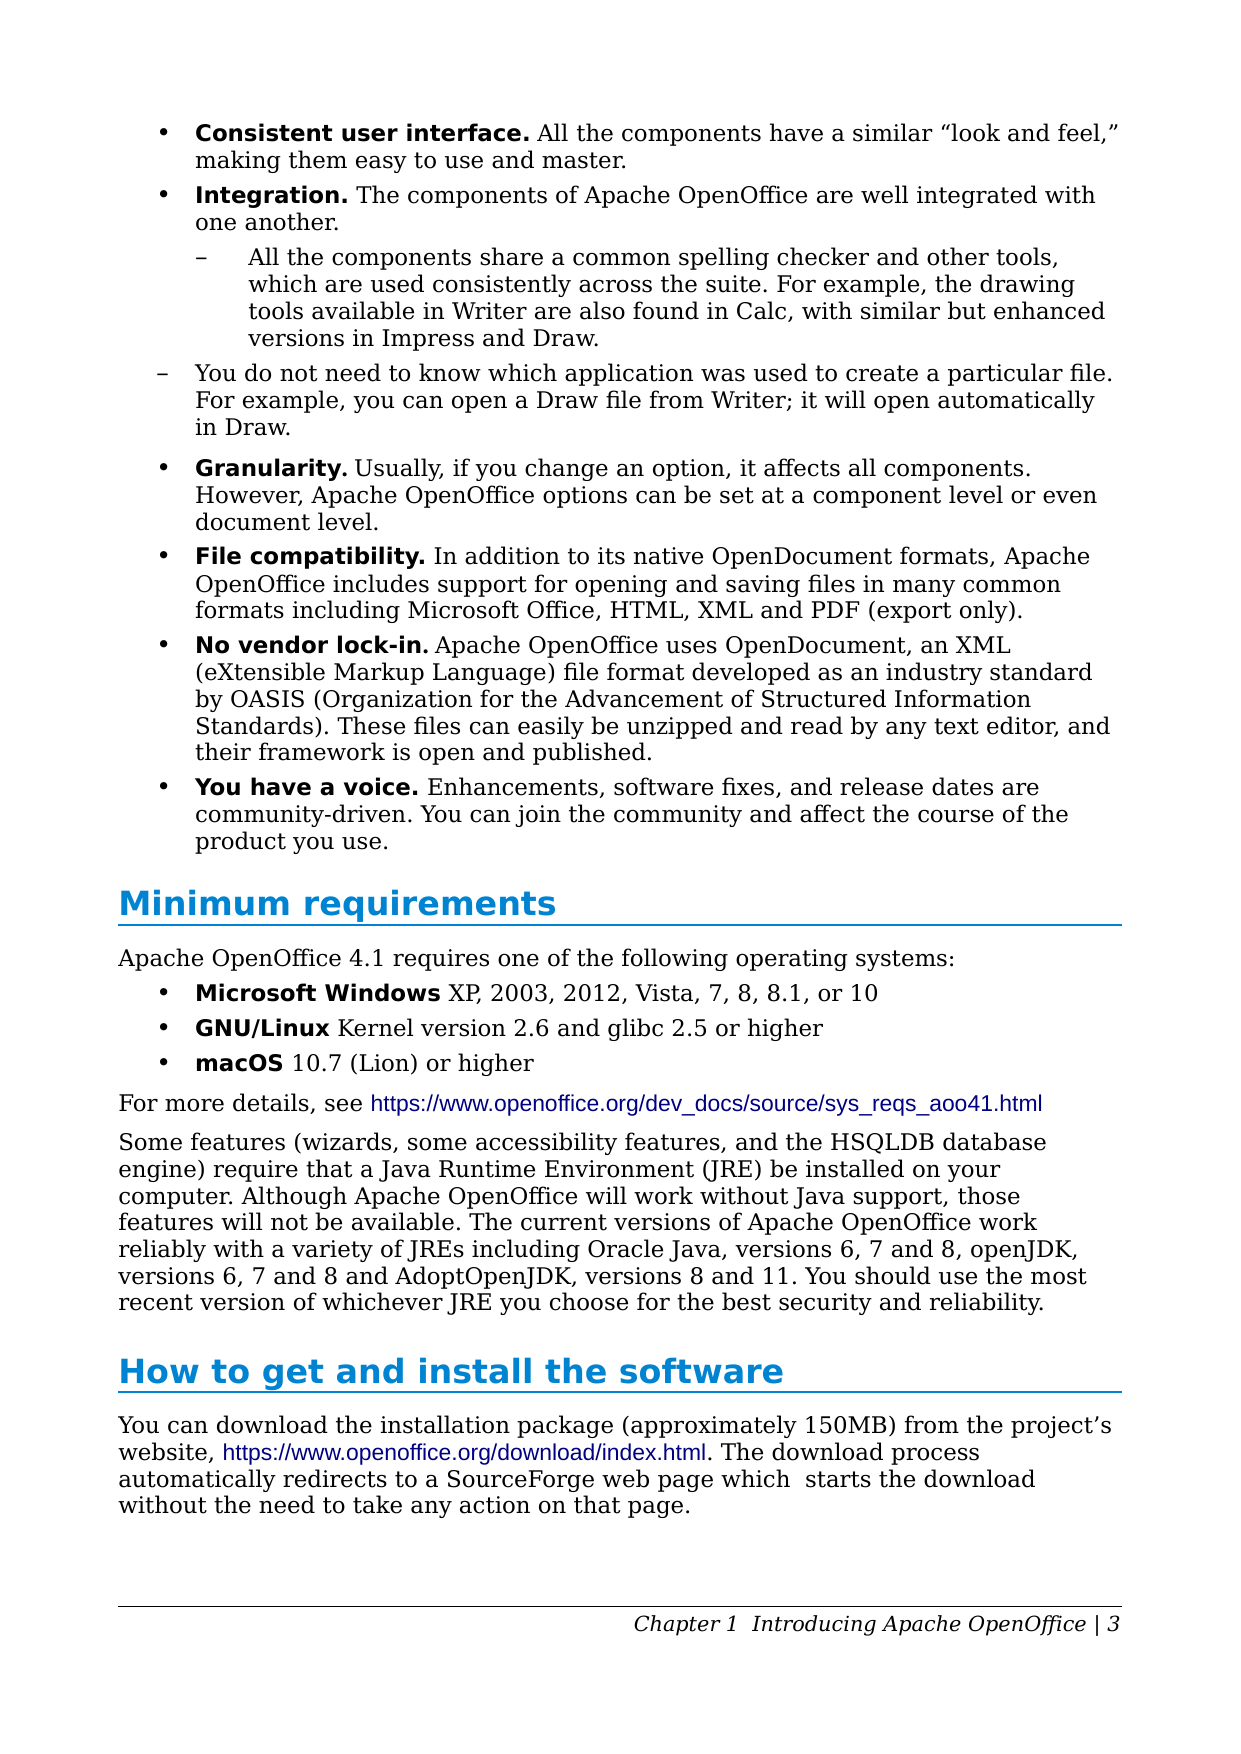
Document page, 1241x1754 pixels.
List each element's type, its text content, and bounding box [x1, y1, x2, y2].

list You can download the installation package (approximately 150MB) from the project’s website, https://www.openoffice.org/download/index.html. The download process automatically redirects to a SourceForge web page which starts the download without the need to take any action on that page. [118, 1412, 1122, 1519]
list You have a voice. Enhancements, software fixes, and release dates are community-driven. You can join the community and affect the course of the product you use. [156, 772, 1122, 855]
list No vendor lock-in. Apache OpenOffice uses OpenDocument, an XML (eXtensible Markup Language) file format developed as an industry standard by OASIS (Organization for the Advancement of Structured Information Standards). These files can easily be unzipped and read by any text editor, and their framework is open and published. [156, 630, 1122, 766]
list File compatibility. In addition to its native OpenDocument formats, Apache OpenOffice includes support for opening and saving files in many common formats including Microsoft Office, HTML, XML and PDF (export only). [156, 542, 1122, 624]
list Apache OpenOffice 4.1 requires one of the following operating systems: [118, 945, 1122, 971]
list GNU/Linux Kernel version 2.6 and glibc 2.5 or higher [156, 1013, 1122, 1042]
list Granularity. Usually, if you change an option, it affects all components. However, Apache OpenOffice options can be set at a component level or even document level. [156, 453, 1122, 535]
text Some features (wizards, some accessibility features, and the HSQLDB database engine) require that a Java Runtime Environment (JRE) be installed on your computer. Although Apache OpenOffice will work without Java support, those features will not be available. The current versions of Apache OpenOffice work reliably with a variety of JREs including Oracle Java, versions 6, 7 and 8, openJDK, versions 6, 7 and 8 and AdoptOpenJDK, versions 8 and 11. You should use the most recent version of whichever JRE you choose for the best security and reliability. [118, 1129, 1122, 1316]
list Microsoft Windows XP, 2003, 2012, Vista, 7, 8, 8.1, or 10 [156, 978, 1122, 1007]
subtitle Minimum requirements [118, 885, 1122, 924]
list All the components share a common spelling checker and other tools, which are used consistently across the suite. For example, the drawing tools available in Writer are also found in Calc, with similar but enhanced versions in Impress and Draw. [195, 242, 1122, 352]
list Integration. The components of Apache OpenOffice are well integrated with one another. [156, 180, 1122, 236]
list Consistent user interface. All the components have a similar “look and feel,” making them easy to use and master. [156, 118, 1122, 174]
subtitle How to get and install the software [118, 1352, 1122, 1391]
text For more details, see https://www.openoffice.org/dev_docs/source/sys_reqs_aoo41.html [118, 1090, 1122, 1117]
list You do not need to know which application was used to create a particular file. For example, you can open a Draw file from Writer; it will open automatically in Draw. [156, 358, 1122, 440]
list macOS 10.7 (Lion) or higher [156, 1049, 1122, 1078]
